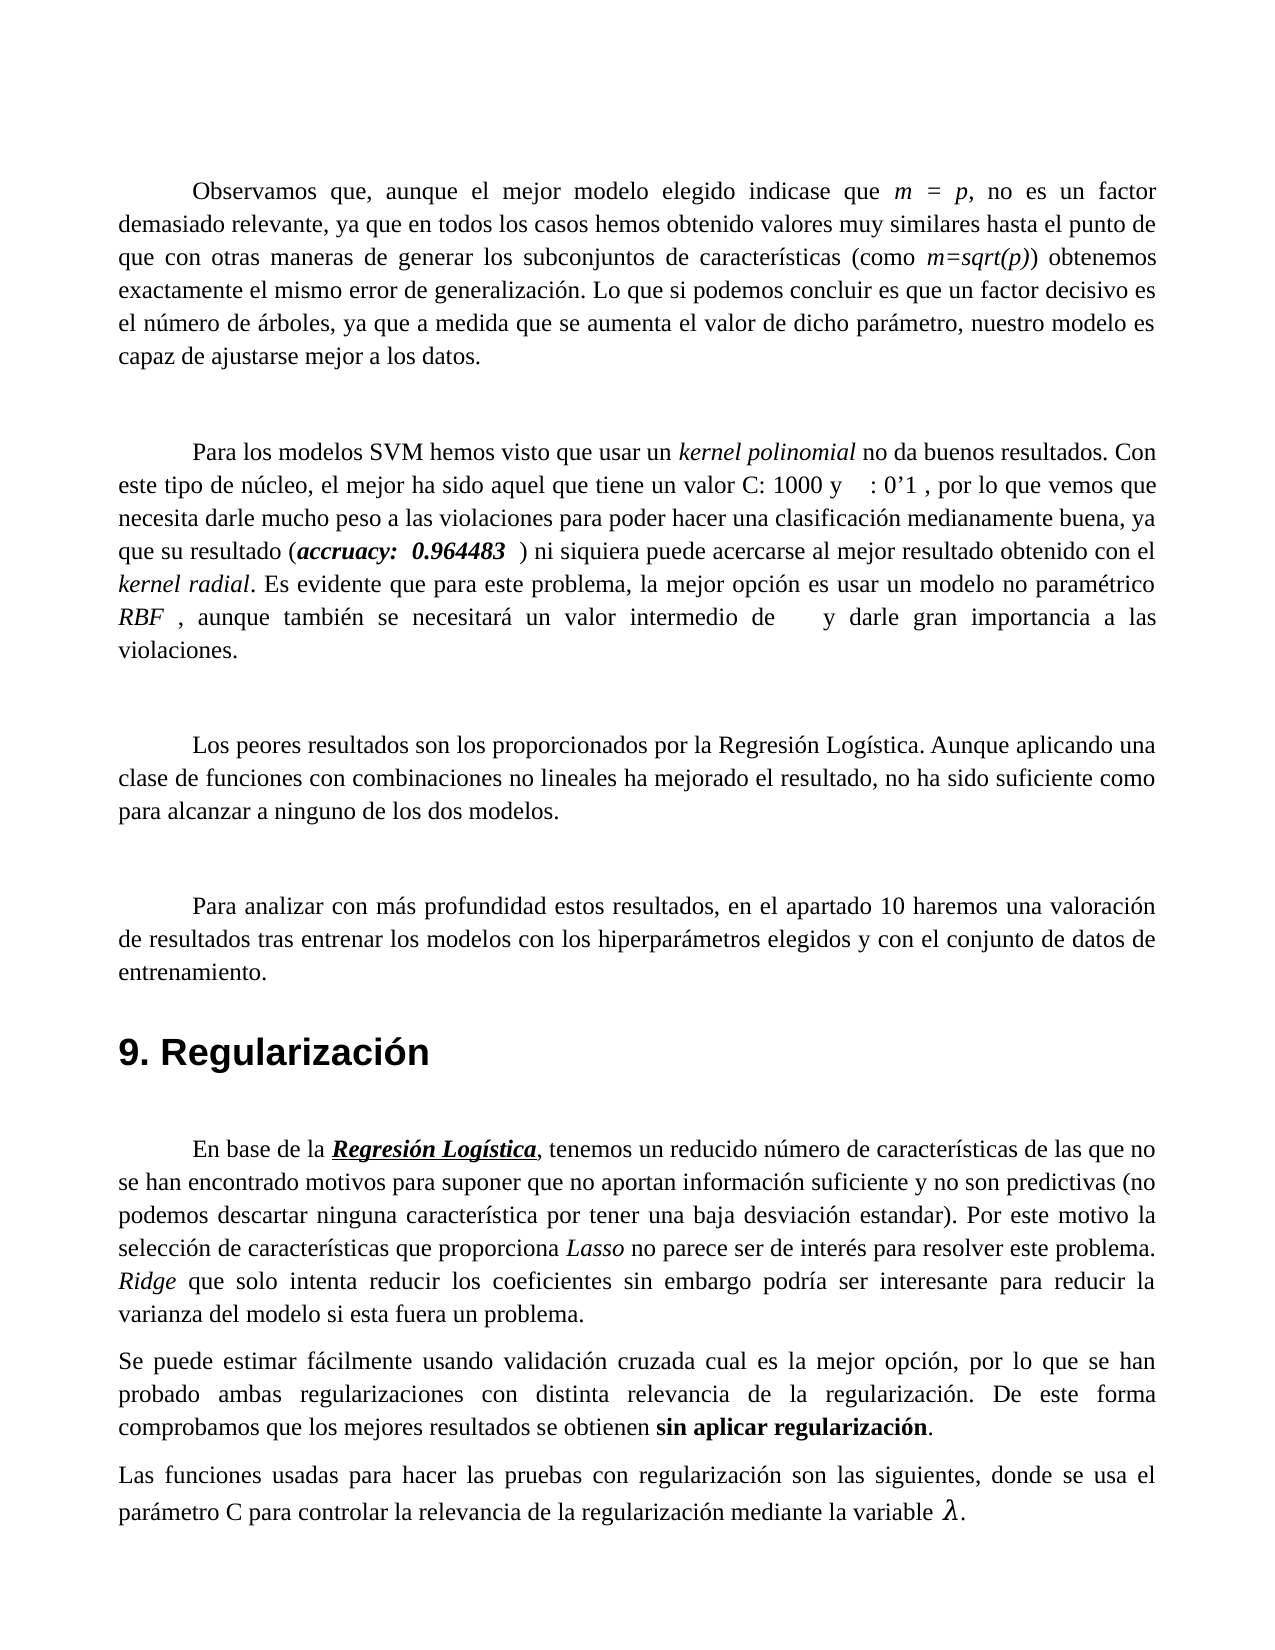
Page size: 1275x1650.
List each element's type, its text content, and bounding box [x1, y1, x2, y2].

text Las funciones usadas para hacer las pruebas con regularización son las siguientes, donde se usa el parámetro C para controlar la relevancia de la regularización mediante la variable 𝜆. [118, 1460, 1157, 1526]
text Los peores resultados son los proporcionados por la Regresión Logística. Aunque aplicando una clase de funciones con combinaciones no lineales ha mejorado el resultado, no ha sido suficiente como para alcanzar a ninguno de los dos modelos. [118, 730, 1157, 825]
text Observamos que, aunque el mejor modelo elegido indicase que m = p, no es un factor demasiado relevante, ya que en todos los casos hemos obtenido valores muy similares hasta el punto de que con otras maneras de generar los subconjuntos de características (como m=sqrt(p)) obtenemos exactamente el mismo error de generalización. Lo que si podemos concluir es que un factor decisivo es el número de árboles, ya que a medida que se aumenta el valor de dicho parámetro, nuestro modelo es capaz de ajustarse mejor a los datos. [118, 176, 1157, 370]
text Para los modelos SVM hemos visto que usar un kernel polinomial no da buenos resultados. Con este tipo de núcleo, el mejor ha sido aquel que tiene un valor C: 1000 y 𝜆: 0’1 , por lo que vemos que necesita darle mucho peso a las violaciones para poder hacer una clasificación medianamente buena, ya que su resultado (accruacy: 0.964483 ) ni siquiera puede acercarse al mejor resultado obtenido con el kernel radial. Es evidente que para este problema, la mejor opción es usar un modelo no paramétrico RBF , aunque también se necesitará un valor intermedio de 𝜆 y darle gran importancia a las violaciones. [118, 437, 1157, 663]
subtitle 9. Regularización [118, 1030, 1157, 1073]
text En base de la Regresión Logística, tenemos un reducido número de características de las que no se han encontrado motivos para suponer que no aportan información suficiente y no son predictivas (no podemos descartar ninguna característica por tener una baja desviación estandar). Por este motivo la selección de características que proporciona Lasso no parece ser de interés para resolver este problema. Ridge que solo intenta reducir los coeficientes sin embargo podría ser interesante para reducir la varianza del modelo si esta fuera un problema. [118, 1134, 1157, 1327]
text Se puede estimar fácilmente usando validación cruzada cual es la mejor opción, por lo que se han probado ambas regularizaciones con distinta relevancia de la regularización. De este forma comprobamos que los mejores resultados se obtienen sin aplicar regularización. [118, 1346, 1157, 1441]
text Para analizar con más profundidad estos resultados, en el apartado 10 haremos una valoración de resultados tras entrenar los modelos con los hiperparámetros elegidos y con el conjunto de datos de entrenamiento. [118, 891, 1157, 986]
